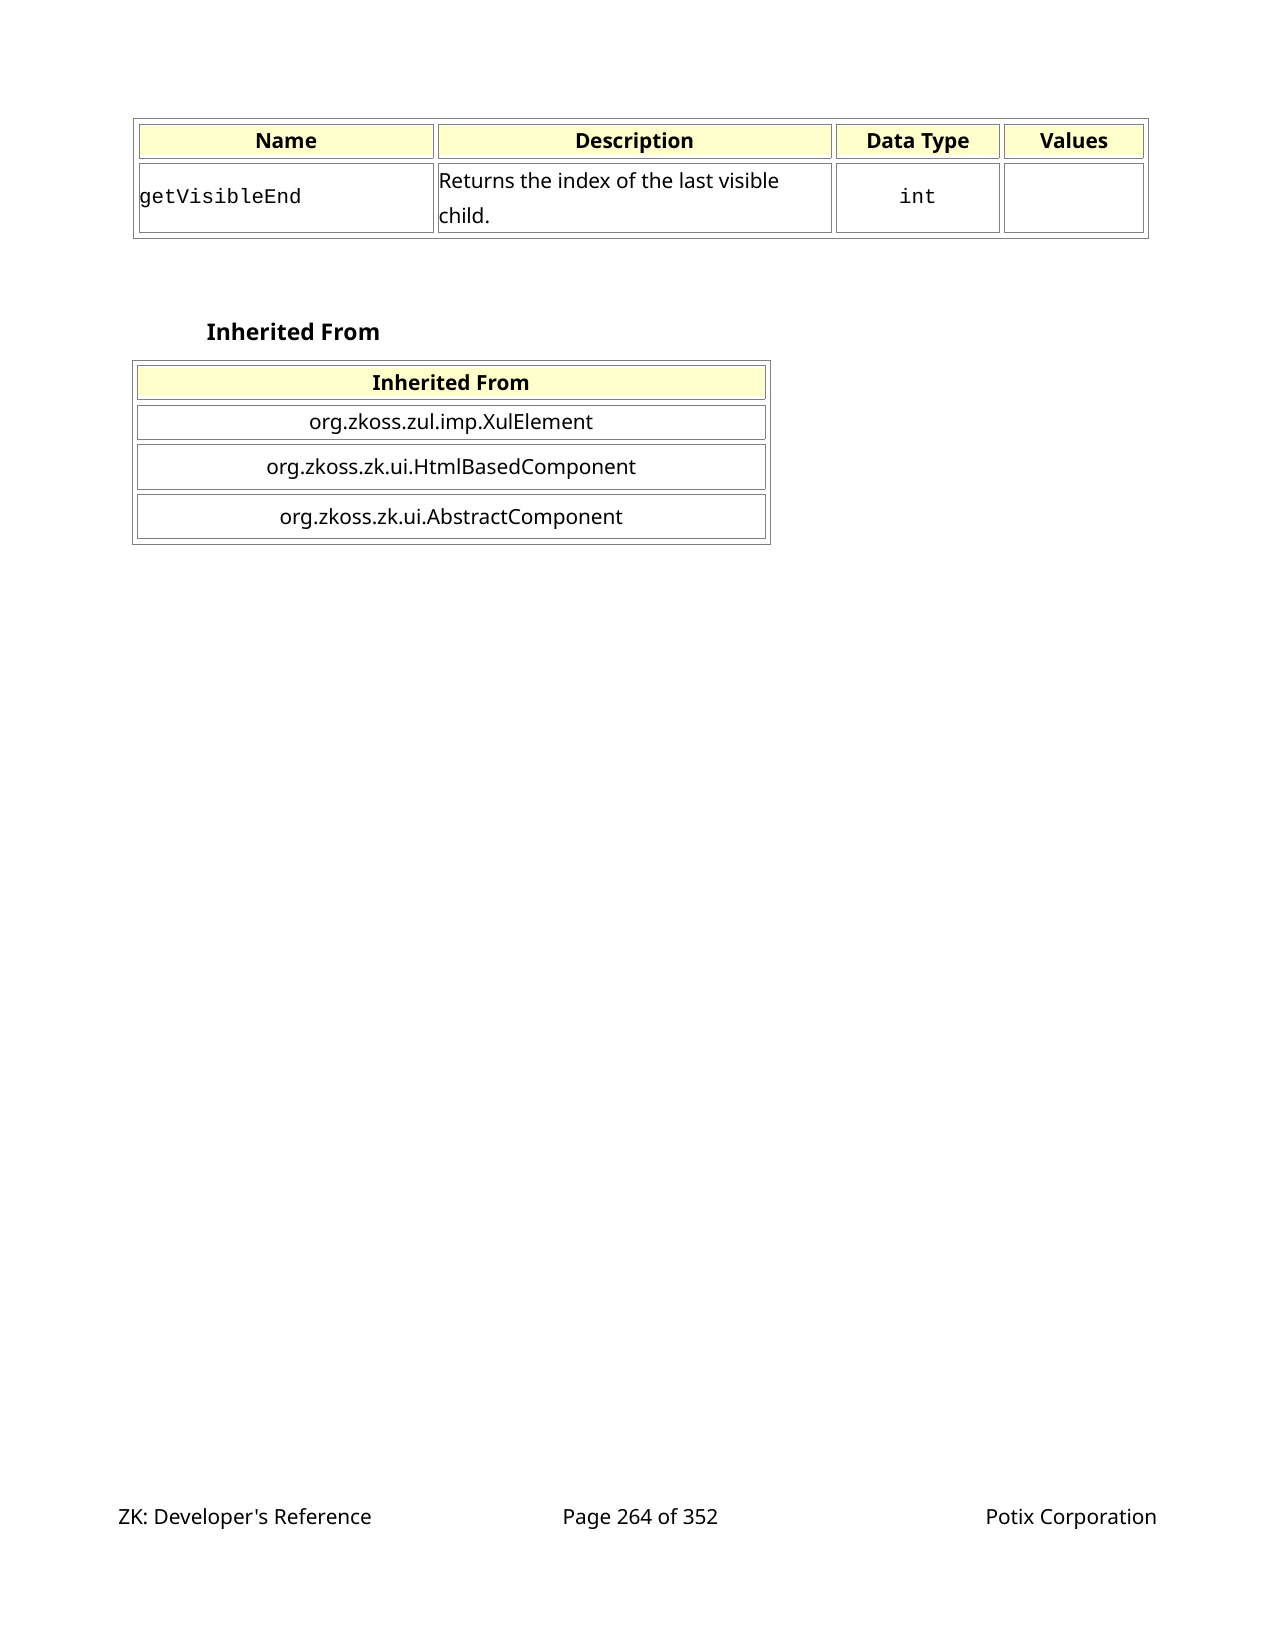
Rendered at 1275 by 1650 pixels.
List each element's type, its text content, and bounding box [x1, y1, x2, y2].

table_cell org.zkoss.zul.imp.XulElement [134, 399, 768, 439]
table_cell getVisibleEnd [136, 158, 435, 232]
table_cell org.zkoss.zk.ui.HtmlBasedComponent [134, 439, 768, 488]
table_header Description [435, 119, 833, 158]
table_cell Returns the index of the last visible child. [435, 158, 833, 232]
table_cell [1005, 164, 1143, 232]
subtitle Inherited From [207, 316, 1157, 347]
table_header Name [136, 119, 435, 158]
table_cell [1002, 158, 1146, 232]
table_cell int [834, 158, 1002, 232]
table_header Values [1002, 119, 1146, 158]
table_header Inherited From [134, 361, 768, 399]
table_header Data Type [834, 119, 1002, 158]
table_cell org.zkoss.zk.ui.AbstractComponent [134, 489, 768, 538]
